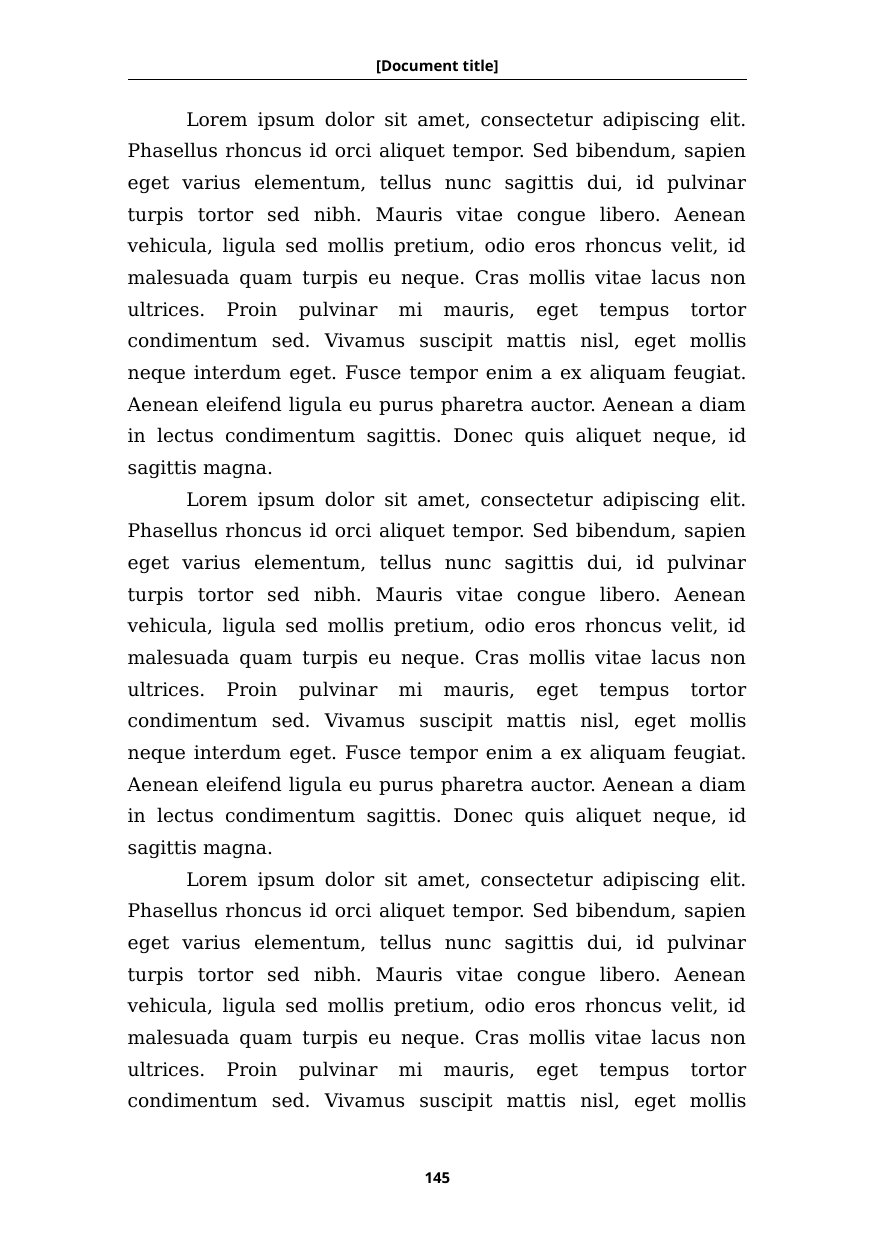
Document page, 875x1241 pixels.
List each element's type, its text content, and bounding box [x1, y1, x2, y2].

text Lorem ipsum dolor sit amet, consectetur adipiscing elit. Phasellus rhoncus id orci aliquet tempor. Sed bibendum, sapien eget varius elementum, tellus nunc sagittis dui, id pulvinar turpis tortor sed nibh. Mauris vitae congue libero. Aenean vehicula, ligula sed mollis pretium, odio eros rhoncus velit, id malesuada quam turpis eu neque. Cras mollis vitae lacus non ultrices. Proin pulvinar mi mauris, eget tempus tortor condimentum sed. Vivamus suscipit mattis nisl, eget mollis [127, 869, 747, 1112]
text Lorem ipsum dolor sit amet, consectetur adipiscing elit. Phasellus rhoncus id orci aliquet tempor. Sed bibendum, sapien eget varius elementum, tellus nunc sagittis dui, id pulvinar turpis tortor sed nibh. Mauris vitae congue libero. Aenean vehicula, ligula sed mollis pretium, odio eros rhoncus velit, id malesuada quam turpis eu neque. Cras mollis vitae lacus non ultrices. Proin pulvinar mi mauris, eget tempus tortor condimentum sed. Vivamus suscipit mattis nisl, eget mollis neque interdum eget. Fusce tempor enim a ex aliquam feugiat. Aenean eleifend ligula eu purus pharetra auctor. Aenean a diam in lectus condimentum sagittis. Donec quis aliquet neque, id sagittis magna. [127, 489, 747, 859]
text Lorem ipsum dolor sit amet, consectetur adipiscing elit. Phasellus rhoncus id orci aliquet tempor. Sed bibendum, sapien eget varius elementum, tellus nunc sagittis dui, id pulvinar turpis tortor sed nibh. Mauris vitae congue libero. Aenean vehicula, ligula sed mollis pretium, odio eros rhoncus velit, id malesuada quam turpis eu neque. Cras mollis vitae lacus non ultrices. Proin pulvinar mi mauris, eget tempus tortor condimentum sed. Vivamus suscipit mattis nisl, eget mollis neque interdum eget. Fusce tempor enim a ex aliquam feugiat. Aenean eleifend ligula eu purus pharetra auctor. Aenean a diam in lectus condimentum sagittis. Donec quis aliquet neque, id sagittis magna. [127, 109, 747, 479]
